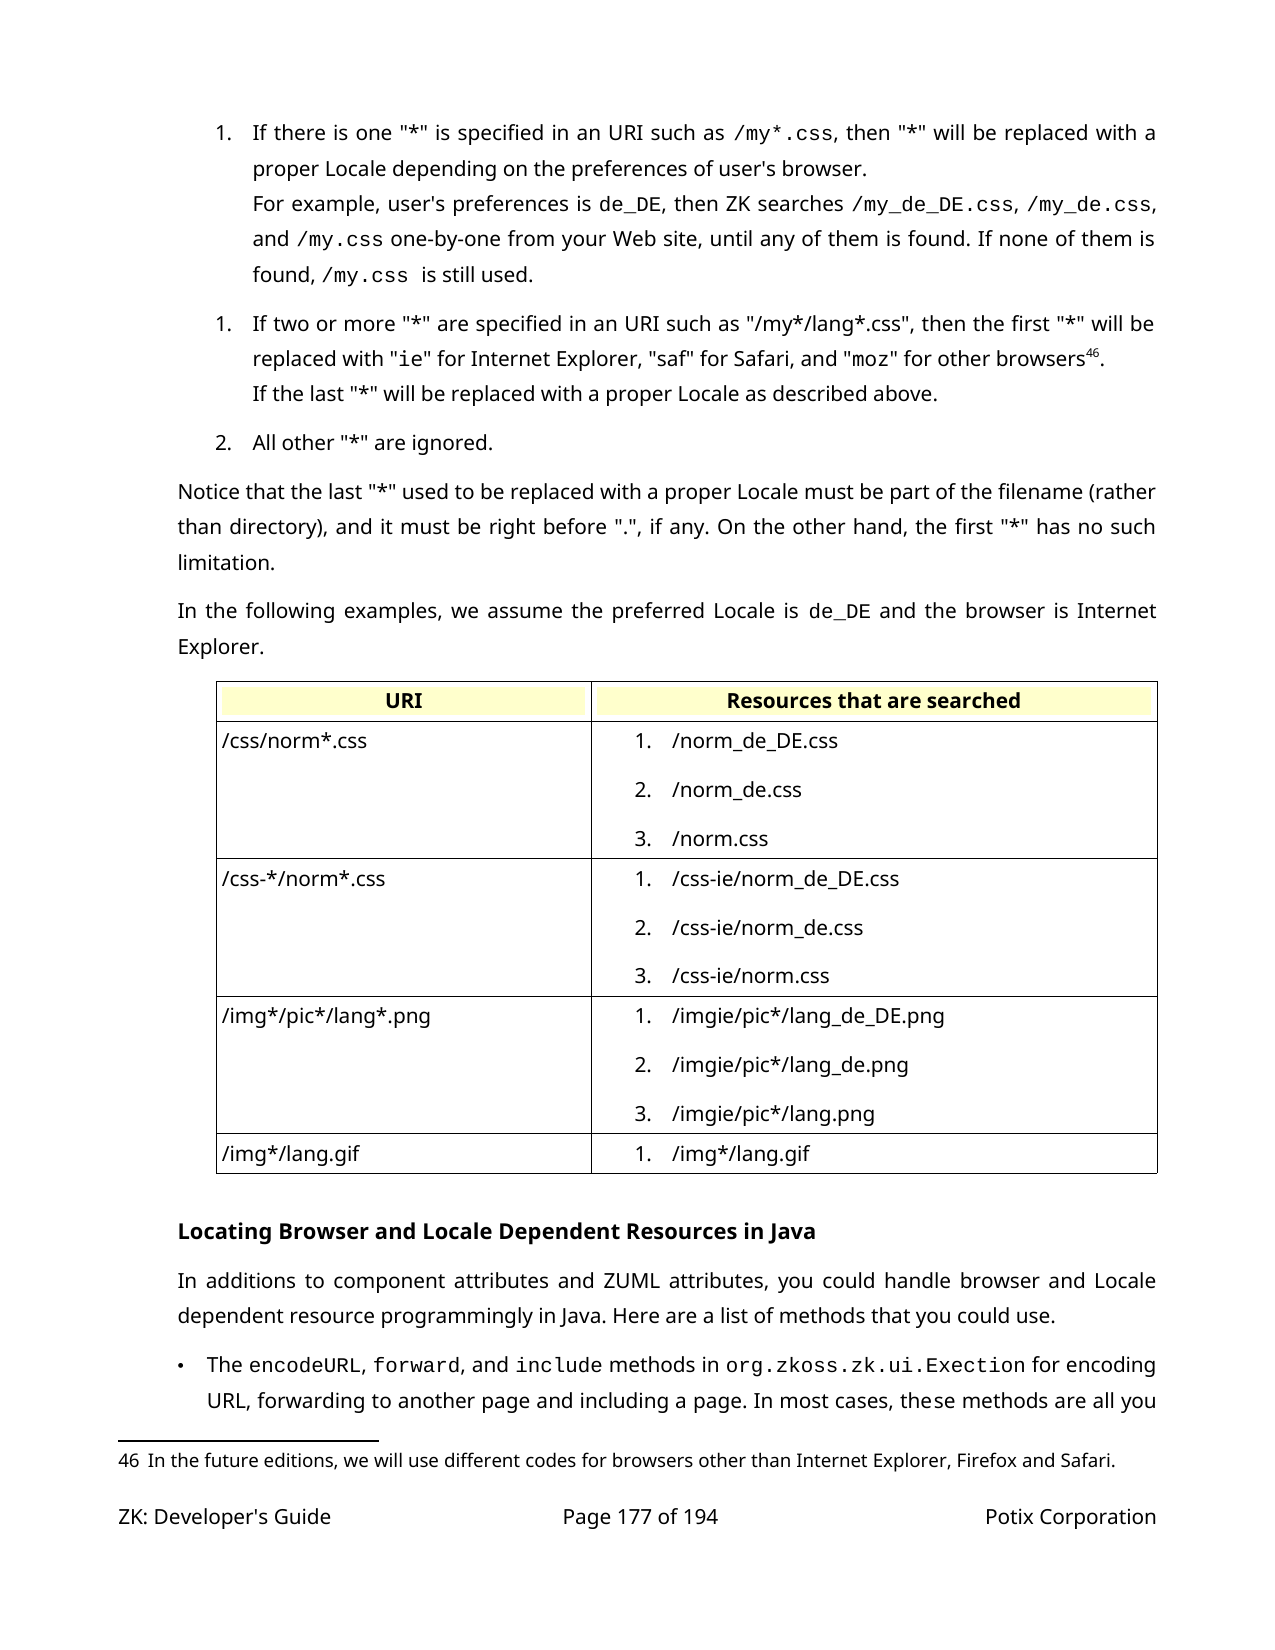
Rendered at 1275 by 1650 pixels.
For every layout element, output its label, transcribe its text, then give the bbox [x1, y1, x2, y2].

list All other "*" are ignored. [215, 428, 1157, 457]
table_cell /css-ie/norm_de_DE.css /css-ie/norm_de.css /css-ie/norm.css [592, 859, 1157, 996]
table_cell /img*/pic*/lang*.png [217, 997, 591, 1133]
table_cell /img*/lang.gif [592, 1134, 1157, 1173]
table_cell /norm_de_DE.css /norm_de.css /norm.css [592, 722, 1157, 858]
table_header URI [217, 682, 591, 721]
text In additions to component attributes and ZUML attributes, you could handle browser and Locale dependent resource programmingly in Java. Here are a list of methods that you could use. [177, 1266, 1157, 1329]
list If there is one "*" is specified in an URI such as /my*.css, then "*" will be replaced with a proper Locale depending on the preferences of user's browser. For example, user's preferences is de_DE, then ZK searches /my_de_DE.css, /my_de.css, and /my.css one-by-one from your Web site, until any of them is found. If none of them is found, /my.css is still used. [215, 118, 1157, 288]
text In the following examples, we assume the preferred Locale is de_DE and the browser is Internet Explorer. [177, 596, 1157, 660]
subtitle Locating Browser and Locale Dependent Resources in Java [177, 1216, 1157, 1246]
table_cell /css/norm*.css [217, 722, 591, 858]
table_cell /imgie/pic*/lang_de_DE.png /imgie/pic*/lang_de.png /imgie/pic*/lang.png [592, 997, 1157, 1133]
list The encodeURL, forward, and include methods in org.zkoss.zk.ui.Exection for encoding URL, forwarding to another page and including a page. In most cases, these methods are all you [177, 1350, 1157, 1414]
text Notice that the last "*" used to be replaced with a proper Locale must be part of the filename (rather than directory), and it must be right before ".", if any. On the other hand, the first "*" has no such limitation. [177, 477, 1157, 576]
table_cell /img*/lang.gif [217, 1134, 591, 1173]
list If two or more "*" are specified in an URI such as "/my*/lang*.css", then the first "*" will be replaced with "ie" for Internet Explorer, "saf" for Safari, and "moz" for other browsers. If the last "*" will be replaced with a proper Locale as described above. [215, 309, 1157, 408]
table_cell /css-*/norm*.css [217, 859, 591, 996]
list In the future editions, we will use different codes for browsers other than Internet Explorer, Firefox and Safari. [118, 1447, 1157, 1473]
table_header Resources that are searched [592, 682, 1157, 721]
